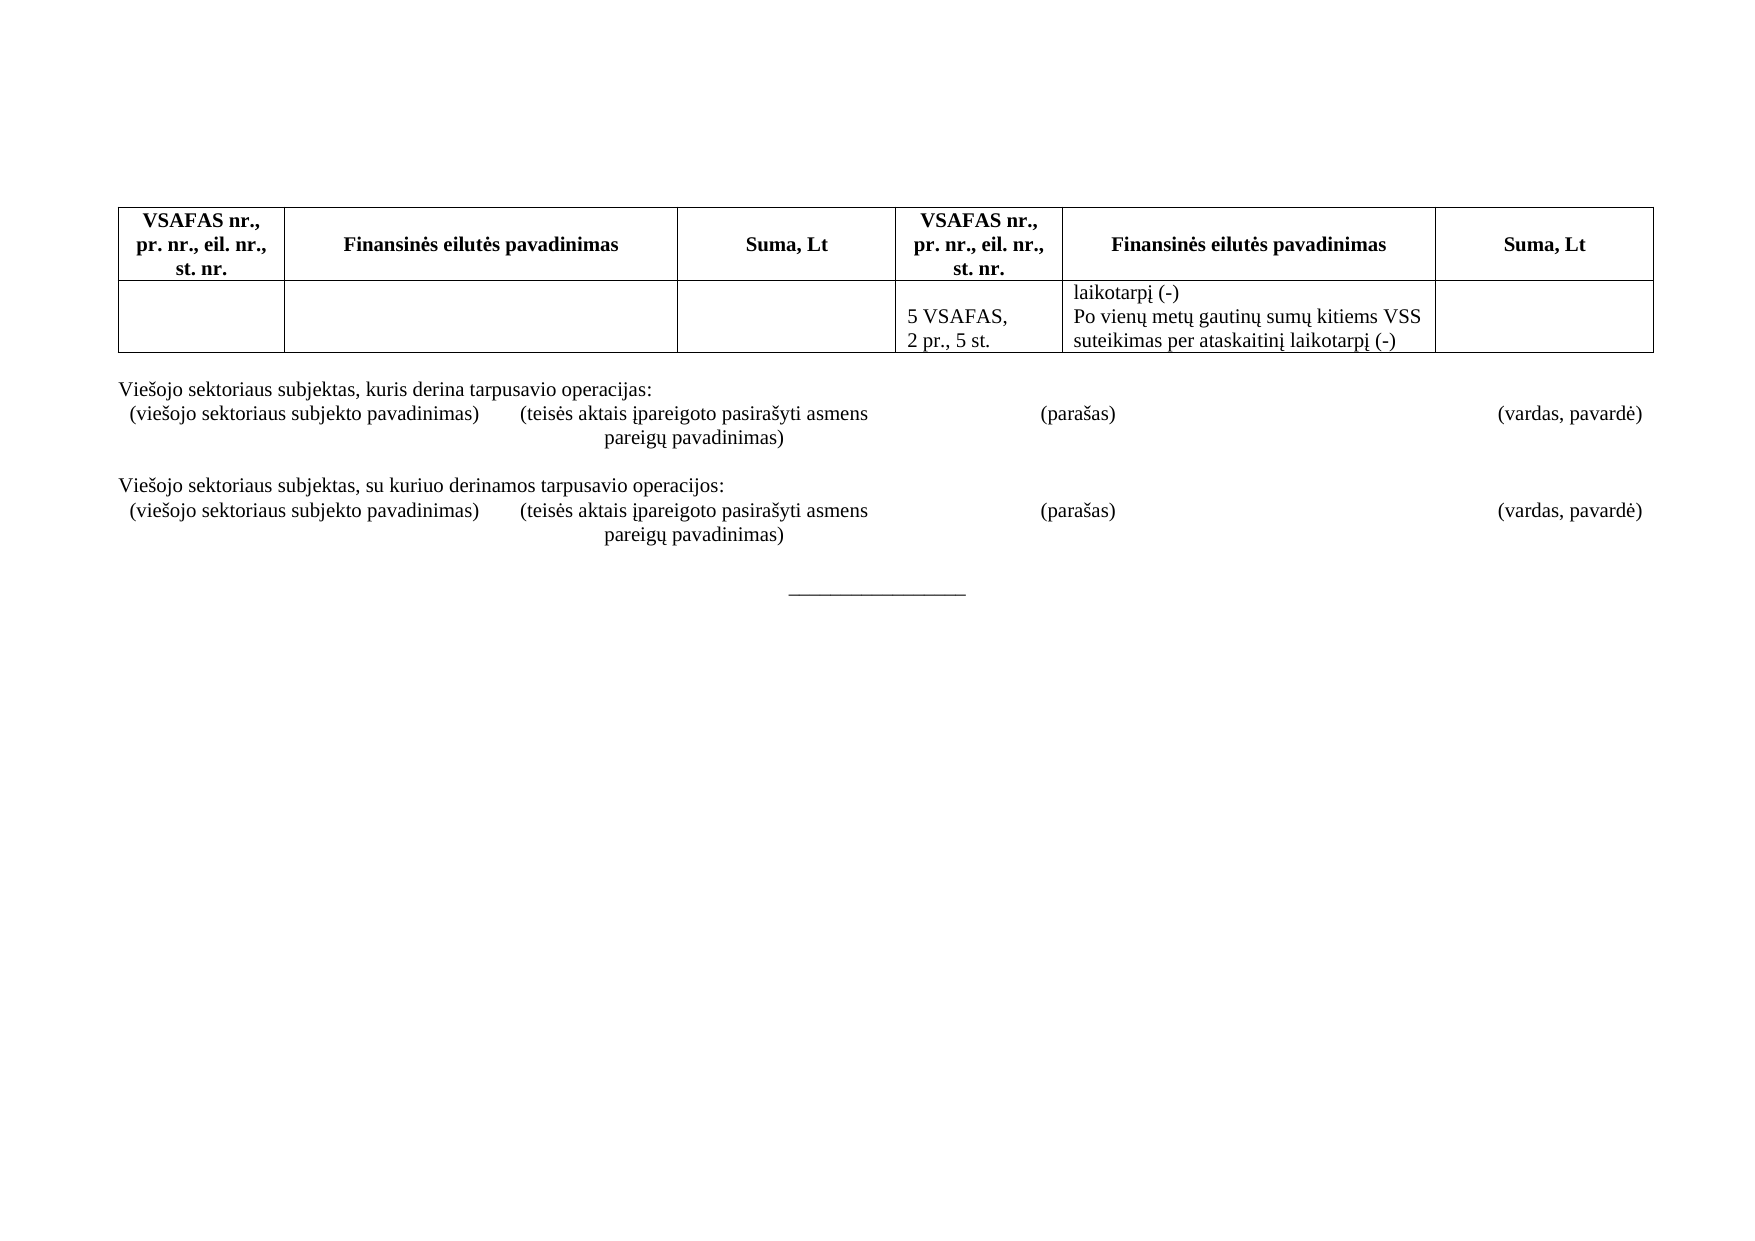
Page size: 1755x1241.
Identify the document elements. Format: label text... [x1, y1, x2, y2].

table_header Suma, Lt [1436, 208, 1653, 280]
table_cell [678, 281, 895, 304]
table_header (viešojo sektoriaus subjekto pavadinimas) [118, 498, 502, 546]
table_cell [1436, 304, 1653, 352]
table_header Finansinės eilutės pavadinimas [1063, 208, 1435, 280]
table_header (teisės aktais įpareigoto pasirašyti asmens pareigų pavadinimas) [502, 498, 886, 546]
table_header Finansinės eilutės pavadinimas [285, 208, 677, 280]
table_header (parašas) [886, 498, 1270, 546]
table_header (vardas, pavardė) [1270, 401, 1653, 449]
table_cell [678, 304, 895, 352]
text Viešojo sektoriaus subjektas, kuris derina tarpusavio operacijas: [118, 377, 1636, 401]
table_cell laikotarpį (-) [1063, 281, 1435, 304]
table_cell [285, 281, 677, 304]
table_header Suma, Lt [678, 208, 895, 280]
table_cell [896, 281, 1062, 304]
table_cell [285, 304, 677, 352]
table_cell [119, 304, 284, 352]
text Viešojo sektoriaus subjektas, su kuriuo derinamos tarpusavio operacijos: [118, 473, 1636, 497]
table_header (teisės aktais įpareigoto pasirašyti asmens pareigų pavadinimas) [502, 401, 886, 449]
table_header VSAFAS nr., pr. nr., eil. nr., st. nr. [896, 208, 1062, 280]
table_cell Po vienų metų gautinų sumų kitiems VSS suteikimas per ataskaitinį laikotarpį (-) [1063, 304, 1435, 352]
table_header (viešojo sektoriaus subjekto pavadinimas) [118, 401, 502, 449]
table_header (vardas, pavardė) [1270, 498, 1653, 546]
table_cell [119, 281, 284, 304]
table_header (parašas) [886, 401, 1270, 449]
table_cell 5 VSAFAS, 2 pr., 5 st. [896, 304, 1062, 352]
text _________________ [118, 574, 1636, 598]
table_cell [1436, 281, 1653, 304]
table_header VSAFAS nr., pr. nr., eil. nr., st. nr. [119, 208, 284, 280]
